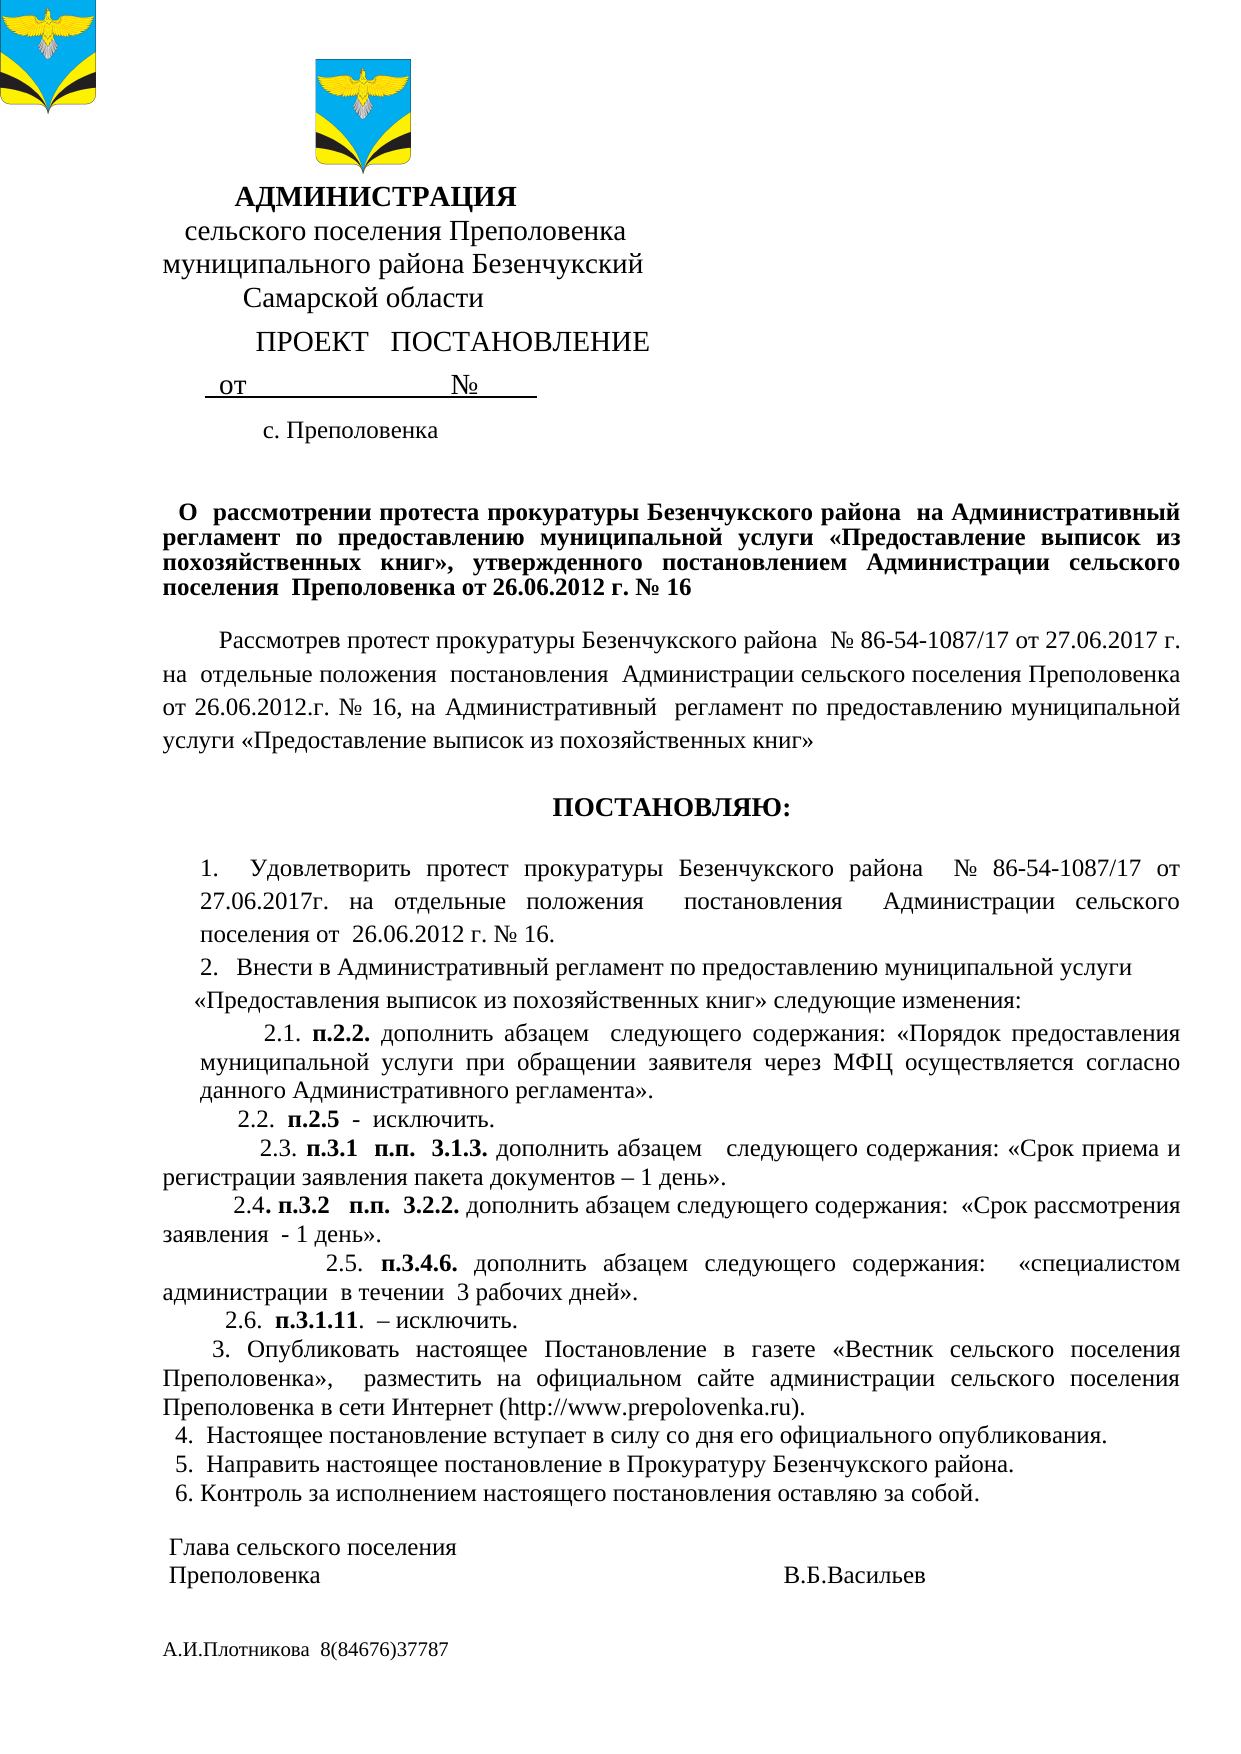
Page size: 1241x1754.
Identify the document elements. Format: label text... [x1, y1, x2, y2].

picture [318, 69, 408, 118]
text ПРОЕКТ ПОСТАНОВЛЕНИЕ [162, 324, 1181, 357]
text 2.6. п.3.1.11. – исключить. [200, 1306, 1181, 1334]
text 2.5. п.3.4.6. дополнить абзацем следующего содержания: «специалистом администрации в течении 3 рабочих дней». [162, 1248, 1181, 1306]
picture [315, 113, 411, 174]
list Внести в Административный регламент по предоставлению муниципальной услуги [162, 952, 1181, 981]
text ПОСТАНОВЛЯЮ: [162, 791, 1181, 822]
text 1. Удовлетворить протест прокуратуры Безенчукского района № 86-54-1087/17 от 27.06.2017г. на отдельные положения постановления Администрации сельского поселения от 26.06.2012 г. № 16. [200, 853, 1181, 948]
text О рассмотрении протеста прокуратуры Безенчукского района на Административный регламент по предоставлению муниципальной услуги «Предоставление выписок из похозяйственных книг», утвержденного постановлением Администрации сельского поселения Преполовенка от 26.06.2012 г. № 16 [162, 501, 1181, 601]
text 4. Настоящее постановление вступает в силу со дня его официального опубликования. [162, 1421, 1181, 1449]
text муниципального района Безенчукский [162, 247, 1181, 280]
text АДМИНИСТРАЦИЯ [162, 179, 1181, 213]
text Рассмотрев протест прокуратуры Безенчукского района № 86-54-1087/17 от 27.06.2017 г. на отдельные положения постановления Администрации сельского поселения Преполовенка от 26.06.2012.г. № 16, на Административный регламент по предоставлению муниципальной услуги «Предоставление выписок из похозяйственных книг» [162, 626, 1181, 753]
text Преполовенка В.Б.Васильев [162, 1561, 1181, 1589]
picture [0, 53, 96, 114]
text от № [162, 367, 1181, 401]
text 2.3. п.3.1 п.п. 3.1.3. дополнить абзацем следующего содержания: «Срок приема и регистрации заявления пакета документов – 1 день». [162, 1133, 1181, 1191]
text 2.1. п.2.2. дополнить абзацем следующего содержания: «Порядок предоставления муниципальной услуги при обращении заявителя через МФЦ осуществляется согласно данного Административного регламента». [200, 1018, 1181, 1104]
text 6. Контроль за исполнением настоящего постановления оставляю за собой. [162, 1478, 1181, 1507]
text 2.4. п.3.2 п.п. 3.2.2. дополнить абзацем следующего содержания: «Срок рассмотрения заявления - 1 день». [162, 1191, 1181, 1248]
text Глава сельского поселения [162, 1532, 1181, 1561]
text сельского поселения Преполовенка [162, 213, 1181, 247]
text Самарской области [162, 280, 1181, 314]
text 3. Опубликовать настоящее Постановление в газете «Вестник сельского поселения Преполовенка», разместить на официальном сайте администрации сельского поселения Преполовенка в сети Интернет (http://www.prepolovenka.ru). [162, 1334, 1181, 1421]
text «Предоставления выписок из похозяйственных книг» следующие изменения: [162, 985, 1181, 1014]
text с. Преполовенка [162, 411, 1181, 444]
picture [3, 9, 93, 58]
text 5. Направить настоящее постановление в Прокуратуру Безенчукского района. [162, 1449, 1181, 1478]
text 2.2. п.2.5 - исключить. [200, 1104, 1181, 1133]
text А.И.Плотникова 8(84676)37787 [162, 1637, 1181, 1661]
